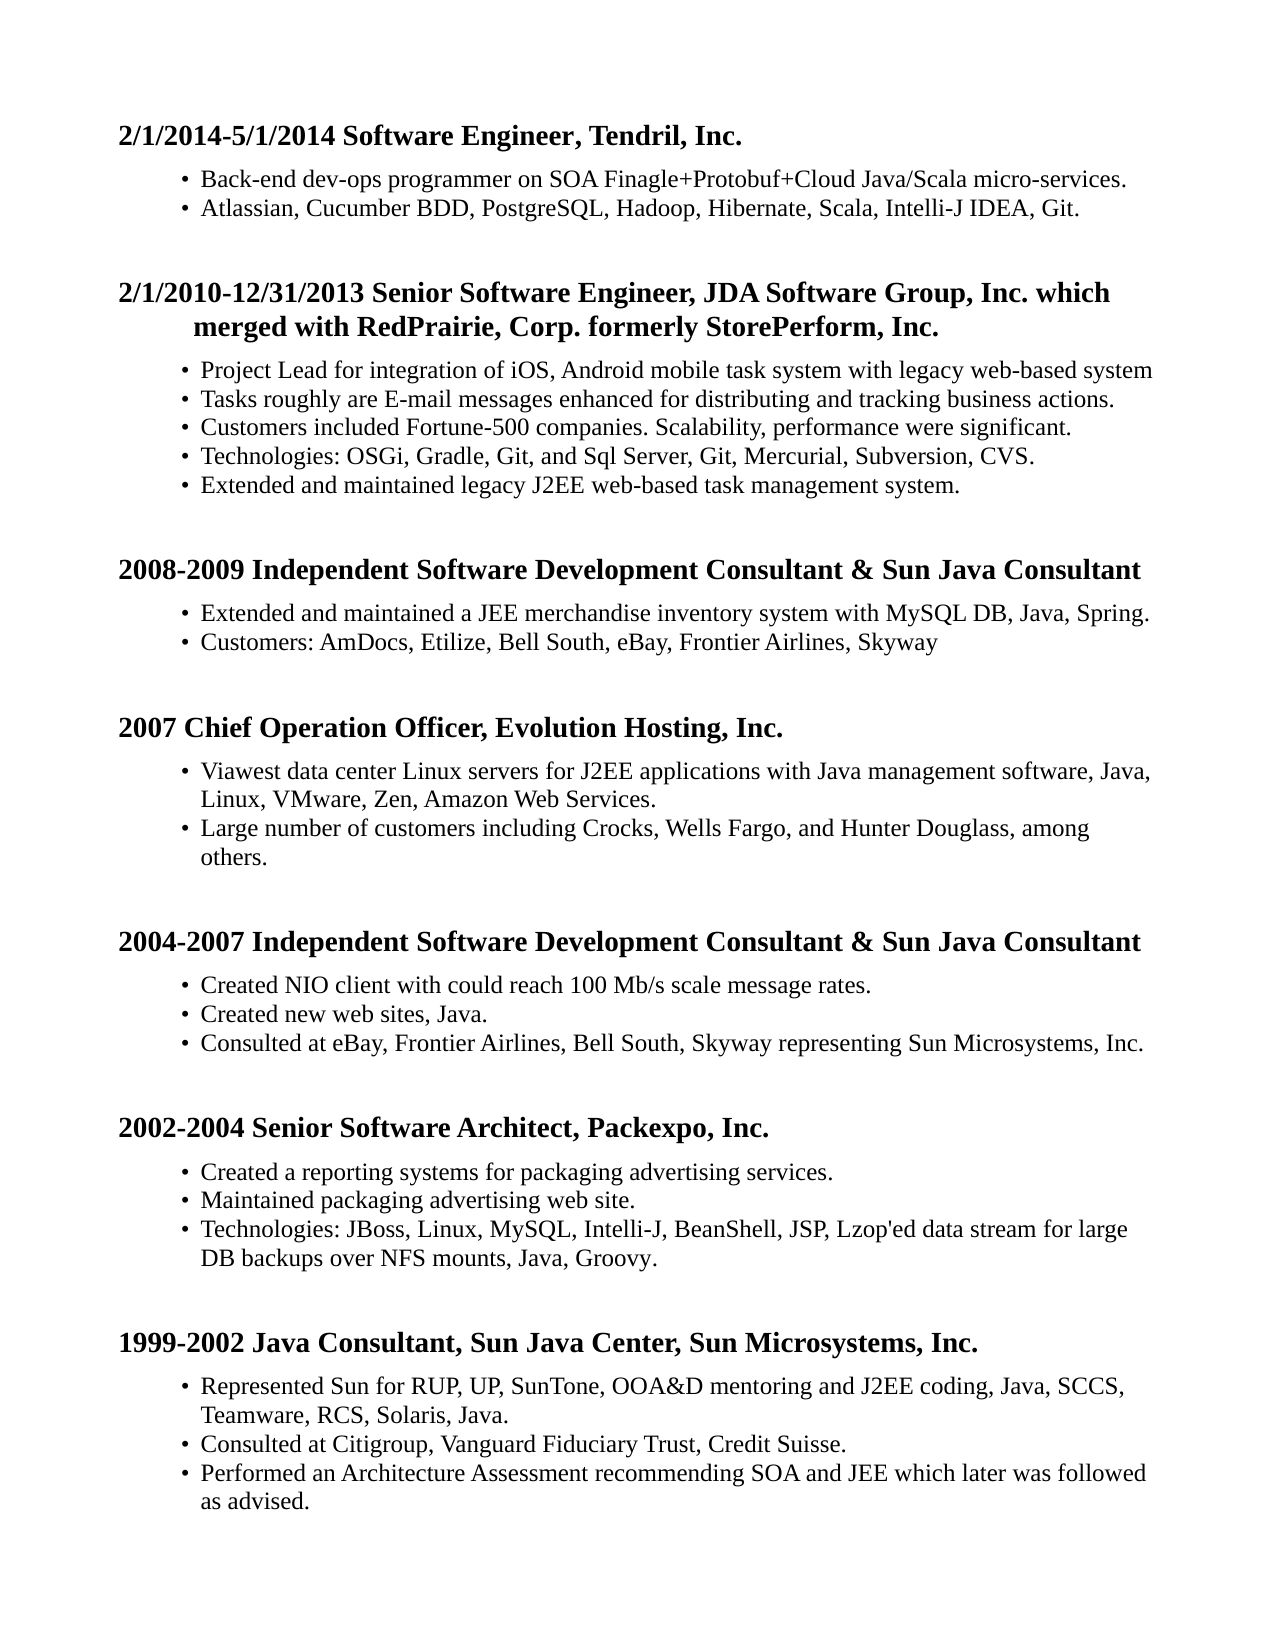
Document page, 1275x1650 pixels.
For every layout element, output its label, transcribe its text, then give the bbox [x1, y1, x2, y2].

list Consulted at eBay, Frontier Airlines, Bell South, Skyway representing Sun Microsystems, Inc. [200, 1028, 1157, 1057]
list Created a reporting systems for packaging advertising services. [200, 1157, 1157, 1185]
list Technologies: JBoss, Linux, MySQL, Intelli-J, BeanShell, JSP, Lzop'ed data stream for large DB backups over NFS mounts, Java, Groovy. [181, 1214, 1157, 1272]
subtitle 2004-2007 Independent Software Development Consultant & Sun Java Consultant [118, 924, 1157, 958]
list Represented Sun for RUP, UP, SunTone, OOA&D mentoring and J2EE coding, Java, SCCS, Teamware, RCS, Solaris, Java. [181, 1371, 1157, 1429]
list Viawest data center Linux servers for J2EE applications with Java management software, Java, Linux, VMware, Zen, Amazon Web Services. [181, 756, 1157, 813]
subtitle 2/1/2014-5/1/2014 Software Engineer, Tendril, Inc. [118, 118, 1157, 152]
list Customers included Fortune-500 companies. Scalability, performance were significant. [181, 412, 1157, 441]
subtitle 2007 Chief Operation Officer, Evolution Hosting, Inc. [118, 710, 1157, 743]
list Atlassian, Cucumber BDD, PostgreSQL, Hadoop, Hibernate, Scala, Intelli-J IDEA, Git. [200, 193, 1157, 222]
list Extended and maintained legacy J2EE web-based task management system. [200, 470, 1157, 499]
subtitle 2008-2009 Independent Software Development Consultant & Sun Java Consultant [118, 552, 1157, 586]
list Maintained packaging advertising web site. [200, 1185, 1157, 1214]
list Project Lead for integration of iOS, Android mobile task system with legacy web-based system [200, 355, 1157, 384]
list Consulted at Citigroup, Vanguard Fiduciary Trust, Credit Suisse. [200, 1429, 1157, 1458]
subtitle 2/1/2010-12/31/2013 Senior Software Engineer, JDA Software Group, Inc. which merged with RedPrairie, Corp. formerly StorePerform, Inc. [118, 275, 1157, 342]
list Performed an Architecture Assessment recommending SOA and JEE which later was followed as advised. [181, 1458, 1157, 1515]
list Large number of customers including Crocks, Wells Fargo, and Hunter Douglass, among others. [181, 813, 1157, 871]
list Extended and maintained a JEE merchandise inventory system with MySQL DB, Java, Spring. [181, 598, 1157, 627]
list Created NIO client with could reach 100 Mb/s scale message rates. [200, 971, 1157, 999]
subtitle 2002-2004 Senior Software Architect, Packexpo, Inc. [118, 1111, 1157, 1144]
list Back-end dev-ops programmer on SOA Finagle+Protobuf+Cloud Java/Scala micro-services. [200, 164, 1157, 193]
list Tasks roughly are E-mail messages enhanced for distributing and tracking business actions. [200, 384, 1157, 412]
list Created new web sites, Java. [200, 999, 1157, 1028]
subtitle 1999-2002 Java Consultant, Sun Java Center, Sun Microsystems, Inc. [118, 1325, 1157, 1359]
list Customers: AmDocs, Etilize, Bell South, eBay, Frontier Airlines, Skyway [200, 627, 1157, 656]
list Technologies: OSGi, Gradle, Git, and Sql Server, Git, Mercurial, Subversion, CVS. [200, 441, 1157, 470]
